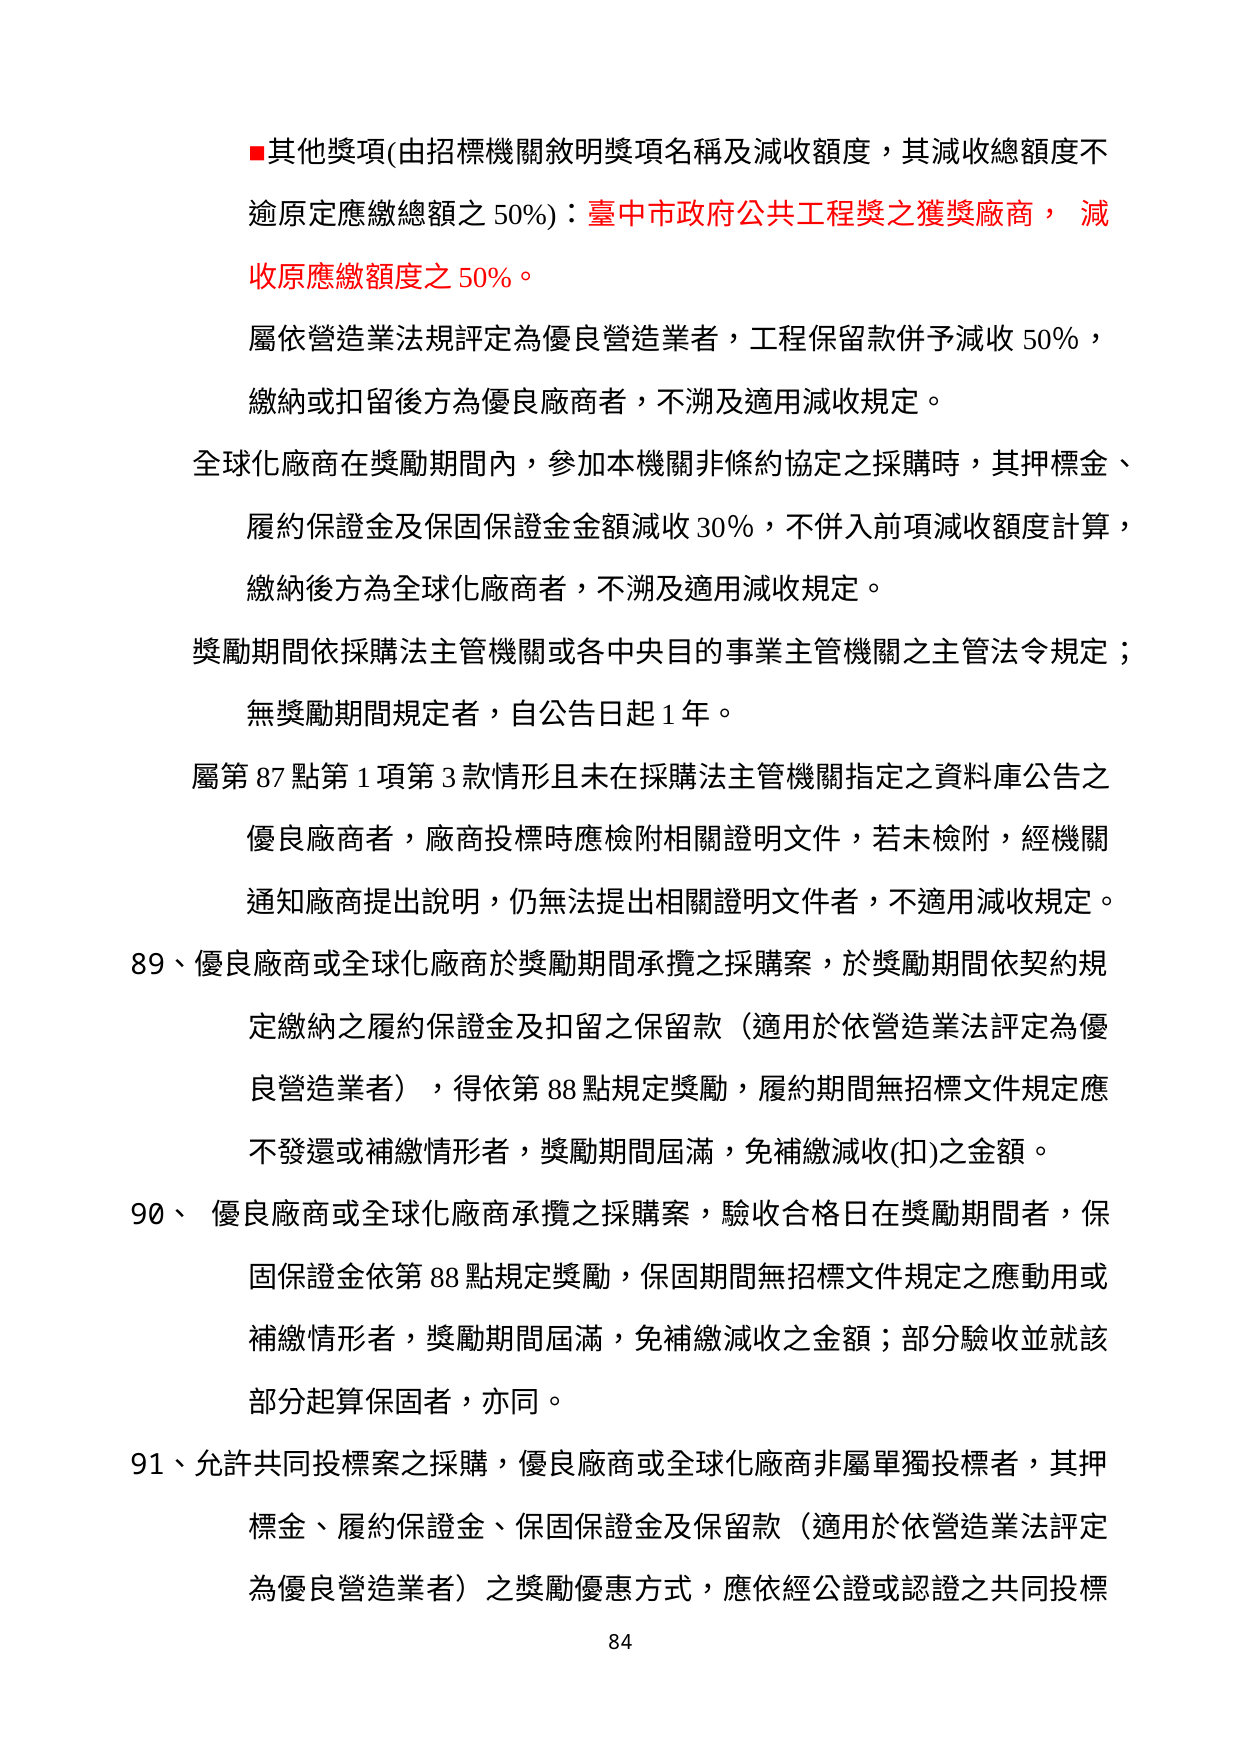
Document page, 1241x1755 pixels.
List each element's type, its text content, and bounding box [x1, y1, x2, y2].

list 優良廠商或全球化廠商承攬之採購案，驗收合格日在獎勵期間者，保固保證金依第88點規定獎勵，保固期間無招標文件規定之應動用或補繳情形者，獎勵期間屆滿，免補繳減收之金額；部分驗收並就該部分起算保固者，亦同。 [130, 1170, 1110, 1420]
text 全球化廠商在獎勵期間內，參加本機關非條約協定之採購時，其押標金、履約保證金及保固保證金金額減收30％，不併入前項減收額度計算，繳納後方為全球化廠商者，不溯及適用減收規定。 [130, 420, 1110, 608]
text 屬依營造業法規評定為優良營造業者，工程保留款併予減收50％，繳納或扣留後方為優良廠商者，不溯及適用減收規定。 [248, 295, 1110, 420]
list 允許共同投標案之採購，優良廠商或全球化廠商非屬單獨投標者，其押標金、履約保證金、保固保證金及保留款（適用於依營造業法評定為優良營造業者）之獎勵優惠方式，應依經公證或認證之共同投標 [130, 1420, 1110, 1608]
text 獎勵期間依採購法主管機關或各中央目的事業主管機關之主管法令規定；無獎勵期間規定者，自公告日起1年。 [130, 608, 1110, 733]
list 優良廠商或全球化廠商於獎勵期間承攬之採購案，於獎勵期間依契約規定繳納之履約保證金及扣留之保留款（適用於依營造業法評定為優良營造業者），得依第88點規定獎勵，履約期間無招標文件規定應不發還或補繳情形者，獎勵期間屆滿，免補繳減收(扣)之金額。 [130, 920, 1110, 1170]
text 屬第87點第1項第3款情形且未在採購法主管機關指定之資料庫公告之優良廠商者，廠商投標時應檢附相關證明文件，若未檢附，經機關通知廠商提出說明，仍無法提出相關證明文件者，不適用減收規定。 [130, 733, 1110, 920]
text ■其他獎項(由招標機關敘明獎項名稱及減收額度，其減收總額度不逾原定應繳總額之50%)：臺中市政府公共工程獎之獲獎廠商， 減收原應繳額度之50%。 [248, 108, 1110, 295]
